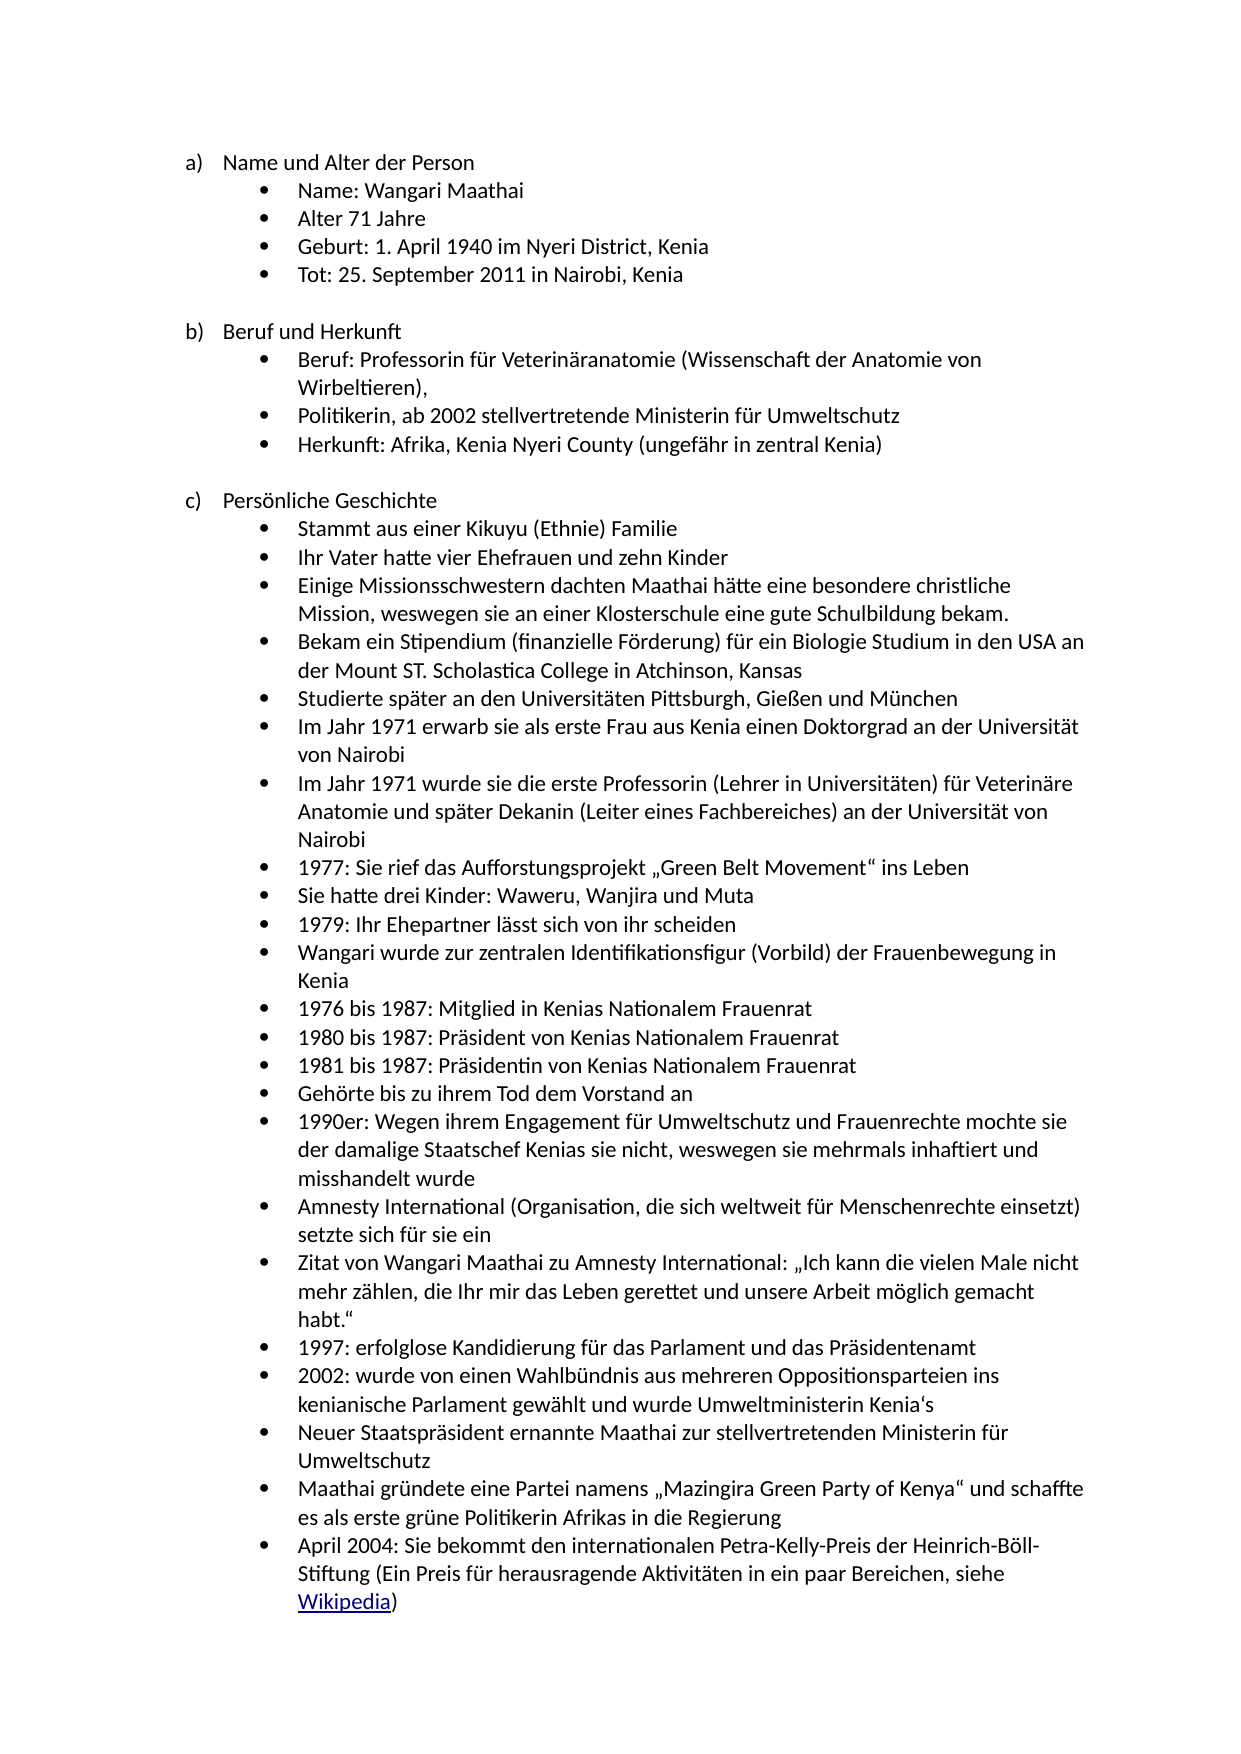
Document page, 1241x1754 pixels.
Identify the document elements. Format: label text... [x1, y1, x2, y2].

list Gehörte bis zu ihrem Tod dem Vorstand an [260, 1079, 1093, 1107]
list 1980 bis 1987: Präsident von Kenias Nationalem Frauenrat [260, 1023, 1093, 1051]
list 1997: erfolglose Kandidierung für das Parlament und das Präsidentenamt [260, 1333, 1093, 1361]
list Amnesty International (Organisation, die sich weltweit für Menschenrechte einsetzt) setzte sich für sie ein [260, 1192, 1093, 1248]
list Im Jahr 1971 wurde sie die erste Professorin (Lehrer in Universitäten) für Veterinäre Anatomie und später Dekanin (Leiter eines Fachbereiches) an der Universität von Nairobi [260, 769, 1093, 853]
list Ihr Vater hatte vier Ehefrauen und zehn Kinder [260, 543, 1093, 571]
list Geburt: 1. April 1940 im Nyeri District, Kenia [260, 232, 1093, 260]
list 1981 bis 1987: Präsidentin von Kenias Nationalem Frauenrat [260, 1051, 1093, 1079]
list 2002: wurde von einen Wahlbündnis aus mehreren Oppositionsparteien ins kenianische Parlament gewählt und wurde Umweltministerin Kenia‘s [260, 1361, 1093, 1418]
list Beruf: Professorin für Veterinäranatomie (Wissenschaft der Anatomie von Wirbeltieren), [260, 345, 1093, 401]
list Im Jahr 1971 erwarb sie als erste Frau aus Kenia einen Doktorgrad an der Universität von Nairobi [260, 712, 1093, 768]
list Zitat von Wangari Maathai zu Amnesty International: „Ich kann die vielen Male nicht mehr zählen, die Ihr mir das Leben gerettet und unsere Arbeit möglich gemacht habt.“ [260, 1248, 1093, 1333]
list Beruf und Herkunft [185, 317, 1093, 345]
list 1976 bis 1987: Mitglied in Kenias Nationalem Frauenrat [260, 994, 1093, 1022]
list Maathai gründete eine Partei namens „Mazingira Green Party of Kenya“ und schaffte es als erste grüne Politikerin Afrikas in die Regierung [260, 1474, 1093, 1531]
list Name: Wangari Maathai [260, 176, 1093, 204]
list Neuer Staatspräsident ernannte Maathai zur stellvertretenden Ministerin für Umweltschutz [260, 1418, 1093, 1474]
list 1979: Ihr Ehepartner lässt sich von ihr scheiden [260, 910, 1093, 938]
list Persönliche Geschichte [185, 486, 1093, 514]
list Herkunft: Afrika, Kenia Nyeri County (ungefähr in zentral Kenia) [260, 430, 1093, 458]
list Wangari wurde zur zentralen Identifikationsfigur (Vorbild) der Frauenbewegung in Kenia [260, 938, 1093, 994]
list 1977: Sie rief das Aufforstungsprojekt „Green Belt Movement“ ins Leben [260, 853, 1093, 881]
list Alter 71 Jahre [260, 204, 1093, 232]
list Bekam ein Stipendium (finanzielle Förderung) für ein Biologie Studium in den USA an der Mount ST. Scholastica College in Atchinson, Kansas [260, 627, 1093, 684]
list Politikerin, ab 2002 stellvertretende Ministerin für Umweltschutz [260, 402, 1093, 430]
list Studierte später an den Universitäten Pittsburgh, Gießen und München [260, 684, 1093, 712]
list Stammt aus einer Kikuyu (Ethnie) Familie [260, 514, 1093, 543]
list April 2004: Sie bekommt den internationalen Petra-Kelly-Preis der Heinrich-Böll-Stiftung (Ein Preis für herausragende Aktivitäten in ein paar Bereichen, siehe Wikipedia) [260, 1531, 1093, 1615]
list Sie hatte drei Kinder: Waweru, Wanjira und Muta [260, 882, 1093, 909]
list 1990er: Wegen ihrem Engagement für Umweltschutz und Frauenrechte mochte sie der damalige Staatschef Kenias sie nicht, weswegen sie mehrmals inhaftiert und misshandelt wurde [260, 1107, 1093, 1192]
list Einige Missionsschwestern dachten Maathai hätte eine besondere christliche Mission, weswegen sie an einer Klosterschule eine gute Schulbildung bekam. [260, 571, 1093, 627]
list Name und Alter der Person [185, 148, 1093, 176]
list Tot: 25. September 2011 in Nairobi, Kenia [260, 261, 1093, 288]
